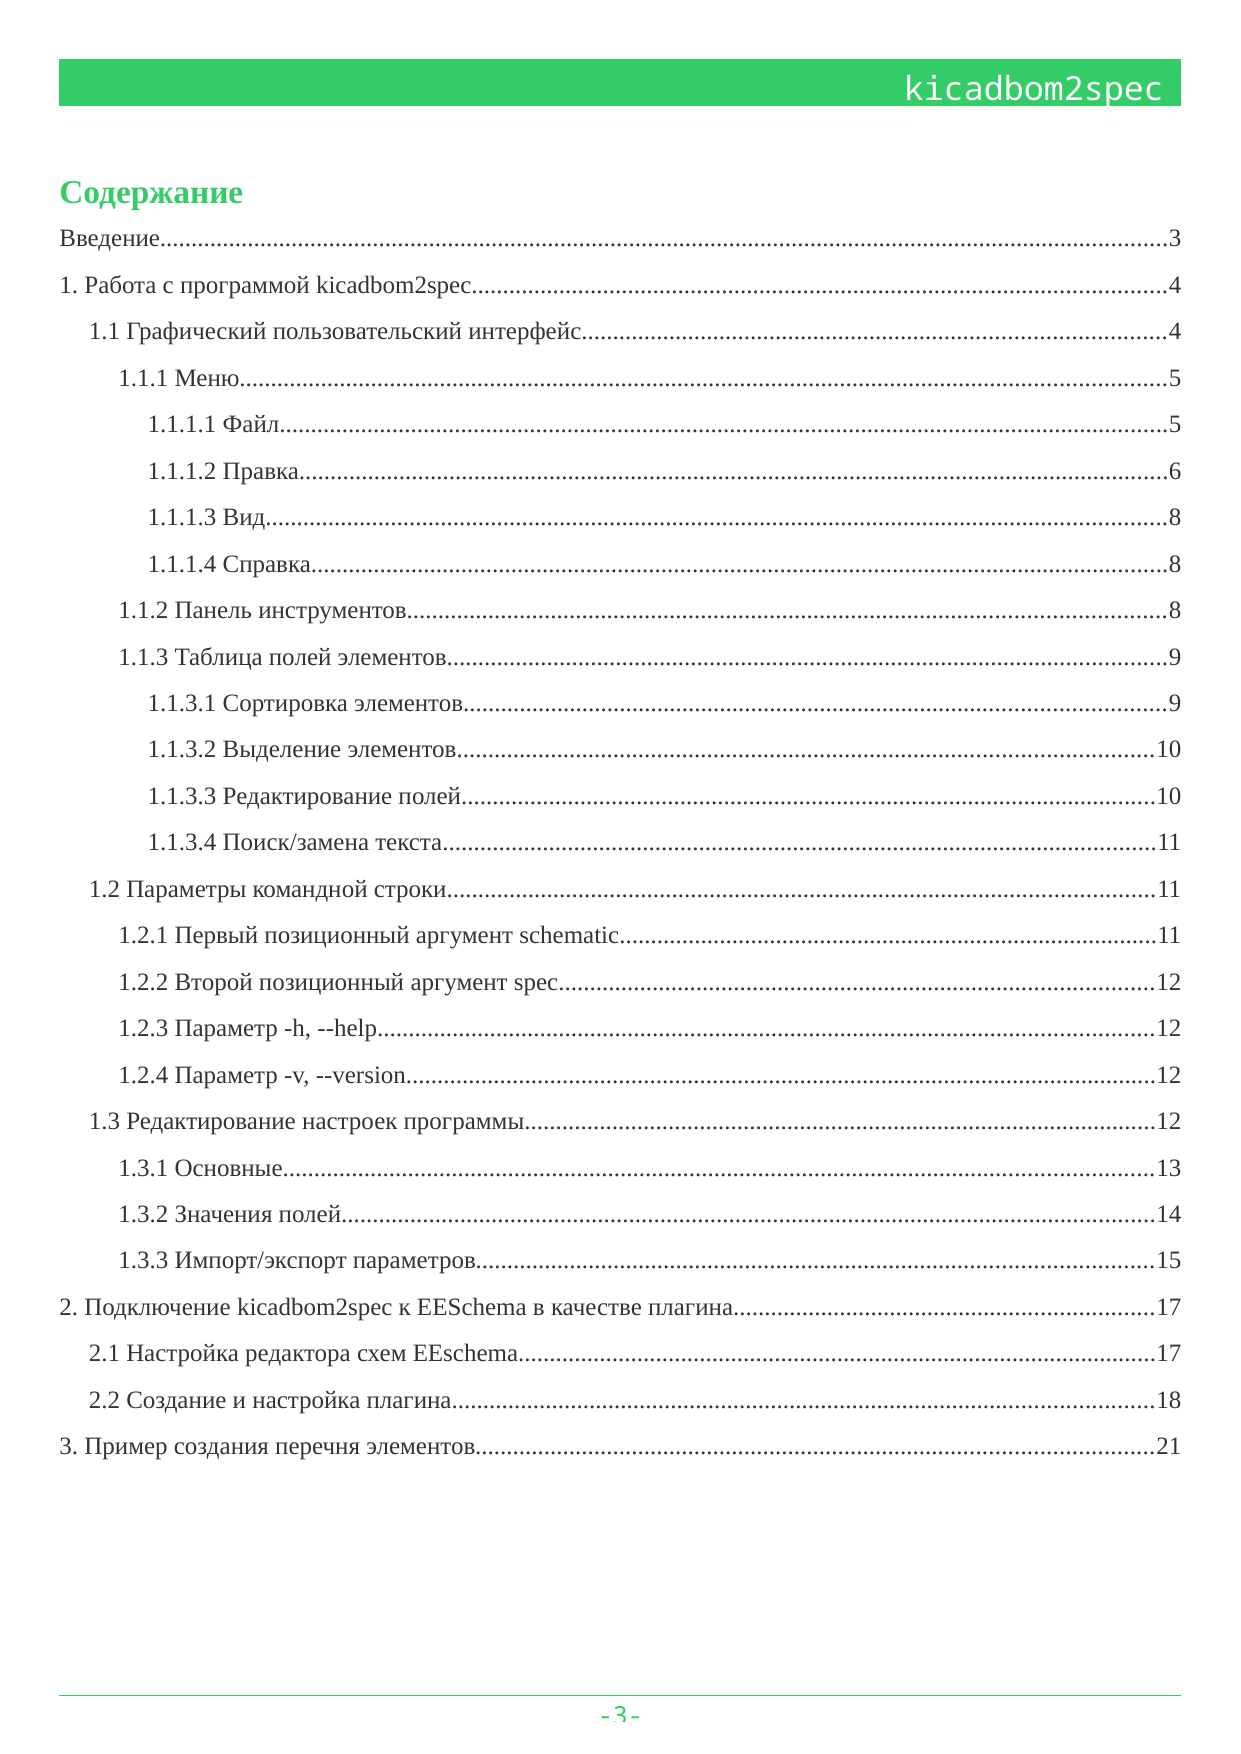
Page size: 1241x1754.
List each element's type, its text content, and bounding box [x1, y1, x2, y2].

text 1.2.2 Второй позиционный аргумент spec 12 [118, 967, 1181, 996]
text 2.2 Создание и настройка плагина 18 [88, 1385, 1181, 1414]
text 1.1.1.3 Вид 8 [147, 502, 1181, 531]
text 1.1.1 Меню 5 [118, 363, 1181, 392]
text 1.3.2 Значения полей 14 [118, 1199, 1181, 1228]
text 2. Подключение kicadbom2spec к EESchema в качестве плагина 17 [59, 1292, 1181, 1321]
text 1.1.3.4 Поиск/замена текста 11 [147, 827, 1181, 856]
text 1.1 Графический пользовательский интерфейс 4 [88, 316, 1181, 345]
text 1.3.1 Основные 13 [118, 1153, 1181, 1181]
text 1.1.3.3 Редактирование полей 10 [147, 781, 1181, 810]
text 1.2.1 Первый позиционный аргумент schematic 11 [118, 920, 1181, 949]
text 1.2.4 Параметр -v, --version 12 [118, 1060, 1181, 1088]
text 1.1.2 Панель инструментов 8 [118, 595, 1181, 624]
text 1.3 Редактирование настроек программы 12 [88, 1106, 1181, 1135]
text 1.3.3 Импорт/экспорт параметров 15 [118, 1246, 1181, 1274]
text 1.1.1.2 Правка 6 [147, 456, 1181, 484]
text 1.1.3 Таблица полей элементов 9 [118, 642, 1181, 670]
text 1.2.3 Параметр -h, --help 12 [118, 1013, 1181, 1042]
text 1.1.1.4 Справка 8 [147, 549, 1181, 577]
text 1.2 Параметры командной строки 11 [88, 874, 1181, 903]
subtitle Содержание [59, 173, 1181, 211]
text 1.1.3.2 Выделение элементов 10 [147, 734, 1181, 763]
text Введение 3 [59, 223, 1181, 252]
text 1. Работа с программой kicadbom2spec 4 [59, 270, 1181, 299]
text 1.1.1.1 Файл 5 [147, 409, 1181, 438]
text 1.1.3.1 Сортировка элементов 9 [147, 688, 1181, 717]
text 3. Пример создания перечня элементов 21 [59, 1431, 1181, 1460]
text 2.1 Настройка редактора схем EEschema 17 [88, 1338, 1181, 1367]
